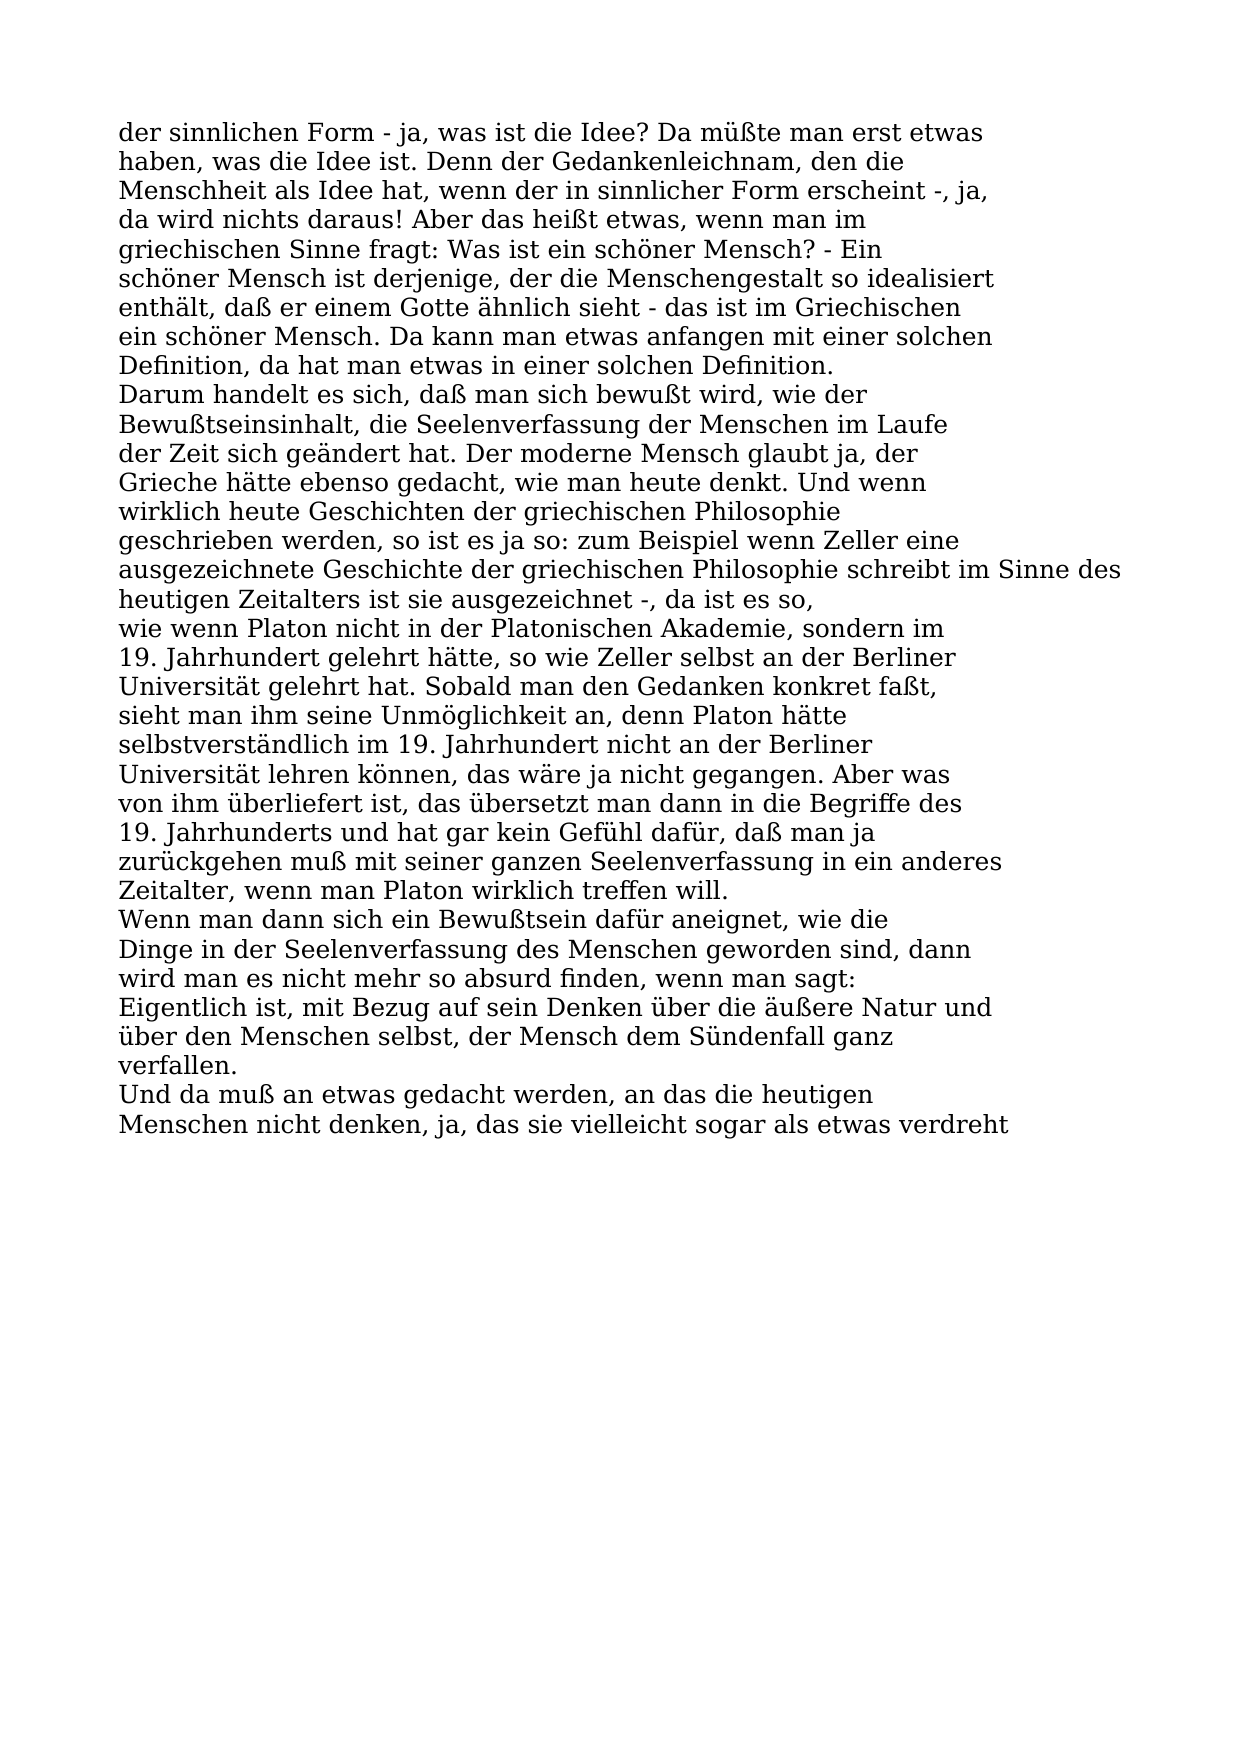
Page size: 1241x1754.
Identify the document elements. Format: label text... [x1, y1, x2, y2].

text griechischen Sinne fragt: Was ist ein schöner Mensch? - Ein [118, 235, 1122, 264]
text Definition, da hat man etwas in einer solchen Definition. [118, 351, 1122, 381]
text Zeitalter, wenn man Platon wirklich treffen will. [118, 876, 1122, 906]
text Eigentlich ist, mit Bezug auf sein Denken über die äußere Natur und [118, 993, 1122, 1022]
text von ihm überliefert ist, das übersetzt man dann in die Begriffe des [118, 789, 1122, 818]
text Darum handelt es sich, daß man sich bewußt wird, wie der [118, 381, 1122, 410]
text Und da muß an etwas gedacht werden, an das die heutigen [118, 1081, 1122, 1110]
text Grieche hätte ebenso gedacht, wie man heute denkt. Und wenn [118, 468, 1122, 497]
text Menschheit als Idee hat, wenn der in sinnlicher Form erscheint -, ja, [118, 176, 1122, 206]
text Bewußtseinsinhalt, die Seelenverfassung der Menschen im Laufe [118, 410, 1122, 439]
text Dinge in der Seelenverfassung des Menschen geworden sind, dann [118, 935, 1122, 964]
text der sinnlichen Form - ja, was ist die Idee? Da müßte man erst etwas [118, 118, 1122, 147]
text Universität gelehrt hat. Sobald man den Gedanken konkret faßt, [118, 672, 1122, 701]
text Universität lehren können, das wäre ja nicht gegangen. Aber was [118, 760, 1122, 789]
text ausgezeichnete Geschichte der griechischen Philosophie schreibt im Sinne des heutigen Zeitalters ist sie ausgezeichnet -, da ist es so, [118, 556, 1122, 614]
text enthält, daß er einem Gotte ähnlich sieht - das ist im Griechischen [118, 293, 1122, 322]
text selbstverständlich im 19. Jahrhundert nicht an der Berliner [118, 731, 1122, 760]
text der Zeit sich geändert hat. Der moderne Mensch glaubt ja, der [118, 439, 1122, 468]
text ein schöner Mensch. Da kann man etwas anfangen mit einer solchen [118, 322, 1122, 351]
text wird man es nicht mehr so absurd finden, wenn man sagt: [118, 964, 1122, 993]
text verfallen. [118, 1051, 1122, 1081]
text 19. Jahrhundert gelehrt hätte, so wie Zeller selbst an der Berliner [118, 643, 1122, 672]
text Wenn man dann sich ein Bewußtsein dafür aneignet, wie die [118, 906, 1122, 935]
text haben, was die Idee ist. Denn der Gedankenleichnam, den die [118, 147, 1122, 176]
text zurückgehen muß mit seiner ganzen Seelenverfassung in ein anderes [118, 847, 1122, 876]
text da wird nichts daraus! Aber das heißt etwas, wenn man im [118, 206, 1122, 235]
text wirklich heute Geschichten der griechischen Philosophie [118, 497, 1122, 526]
text schöner Mensch ist derjenige, der die Menschengestalt so idealisiert [118, 264, 1122, 293]
text 19. Jahrhunderts und hat gar kein Gefühl dafür, daß man ja [118, 818, 1122, 847]
text über den Menschen selbst, der Mensch dem Sündenfall ganz [118, 1022, 1122, 1051]
text geschrieben werden, so ist es ja so: zum Beispiel wenn Zeller eine [118, 526, 1122, 556]
text Menschen nicht denken, ja, das sie vielleicht sogar als etwas verdreht [118, 1110, 1122, 1139]
text sieht man ihm seine Unmöglichkeit an, denn Platon hätte [118, 701, 1122, 731]
text wie wenn Platon nicht in der Platonischen Akademie, sondern im [118, 614, 1122, 643]
